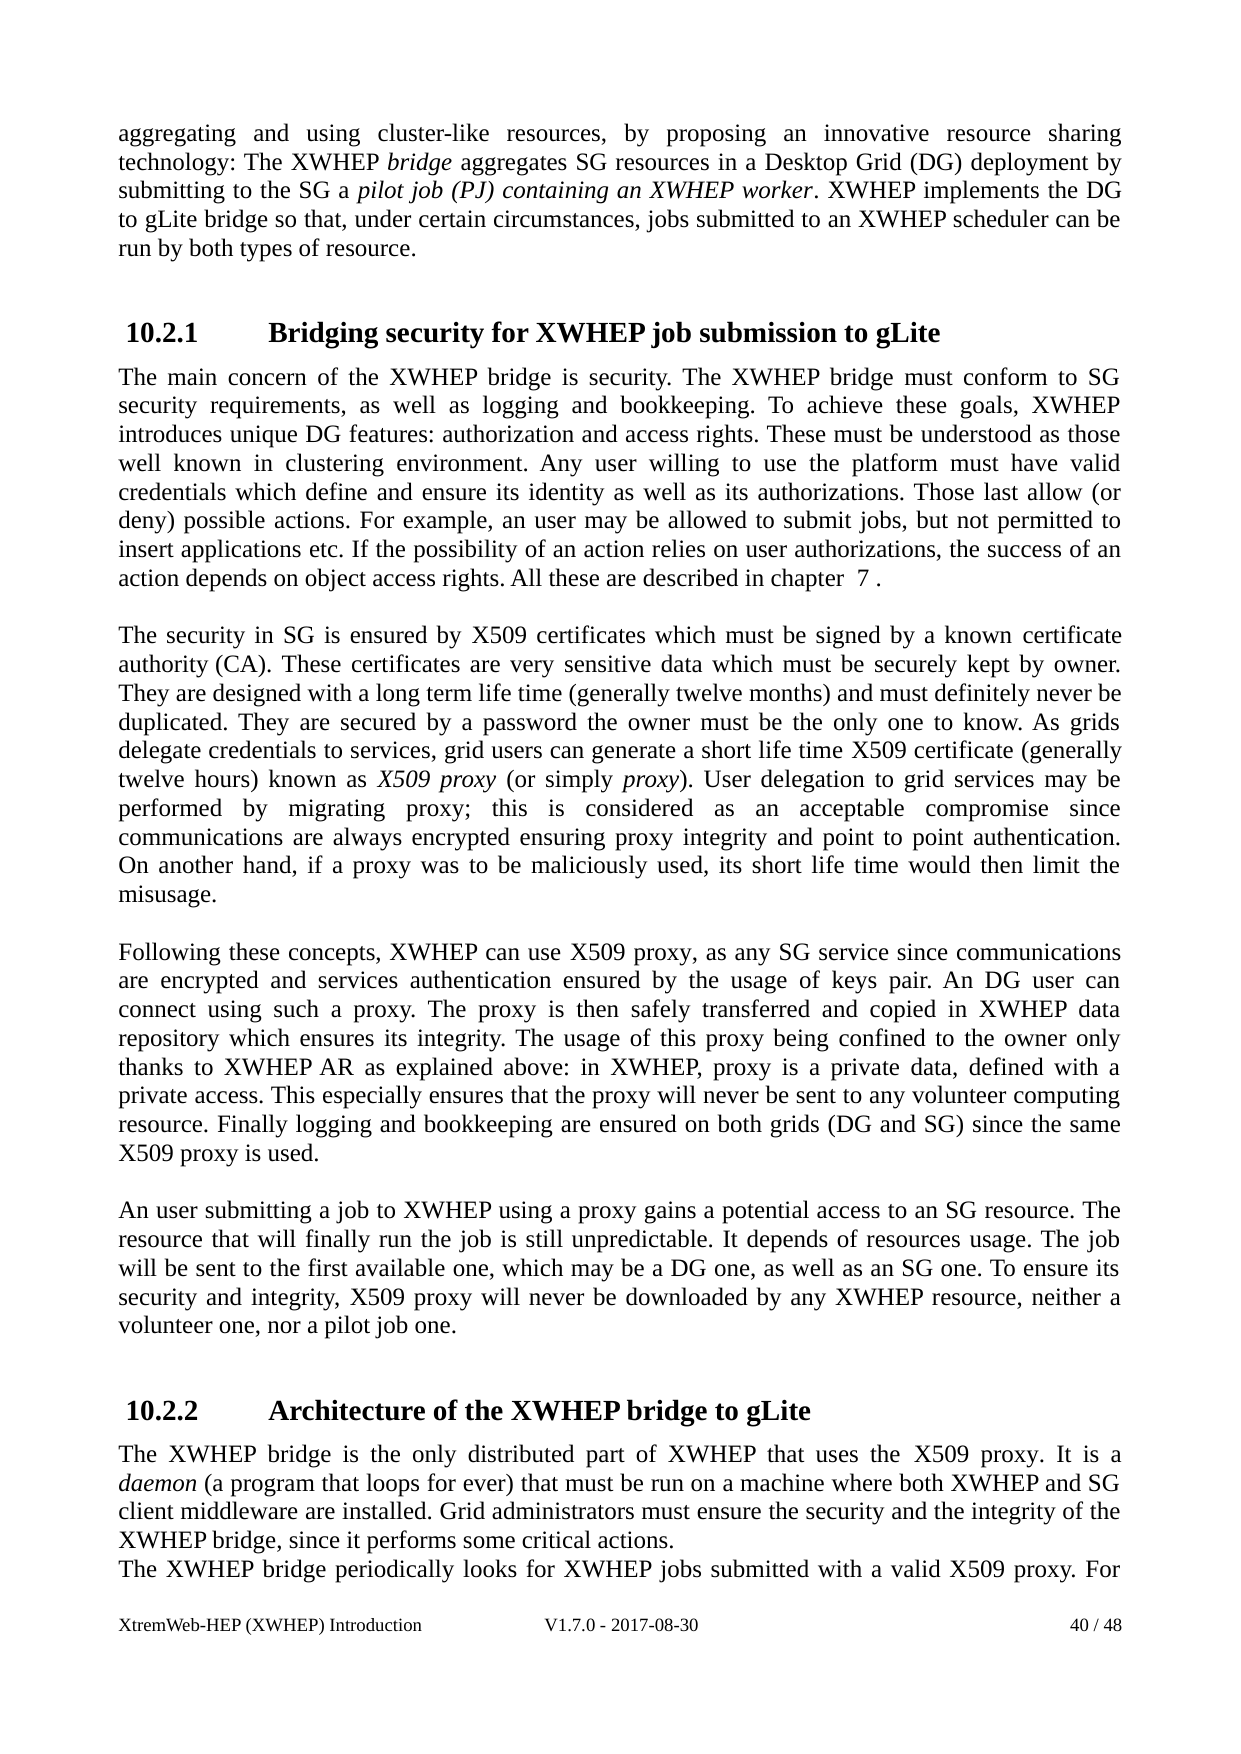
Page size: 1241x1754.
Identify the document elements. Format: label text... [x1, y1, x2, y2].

text The XWHEP bridge is the only distributed part of XWHEP that uses the X509 proxy. It is a daemon (a program that loops for ever) that must be run on a machine where both XWHEP and SG client middleware are installed. Grid administrators must ensure the security and the integrity of the XWHEP bridge, since it performs some critical actions. [118, 1439, 1122, 1554]
text The security in SG is ensured by X509 certificates which must be signed by a known certificate authority (CA). These certificates are very sensitive data which must be securely kept by owner. They are designed with a long term life time (generally twelve months) and must definitely never be duplicated. They are secured by a password the owner must be the only one to know. As grids delegate credentials to services, grid users can generate a short life time X509 certificate (generally twelve hours) known as X509 proxy (or simply proxy). User delegation to grid services may be performed by migrating proxy; this is considered as an acceptable compromise since communications are always encrypted ensuring proxy integrity and point to point authentication. On another hand, if a proxy was to be maliciously used, its short life time would then limit the misusage. [118, 620, 1122, 908]
text The main concern of the XWHEP bridge is security. The XWHEP bridge must conform to SG security requirements, as well as logging and bookkeeping. To achieve these goals, XWHEP introduces unique DG features: authorization and access rights. These must be understood as those well known in clustering environment. Any user willing to use the platform must have valid credentials which define and ensure its identity as well as its authorizations. Those last allow (or deny) possible actions. For example, an user may be allowed to submit jobs, but not permitted to insert applications etc. If the possibility of an action relies on user authorizations, the success of an action depends on object access rights. All these are described in chapter 7. [118, 362, 1122, 592]
subtitle Bridging security for XWHEP job submission to gLite [118, 316, 1122, 349]
text An user submitting a job to XWHEP using a proxy gains a potential access to an SG resource. The resource that will finally run the job is still unpredictable. It depends of resources usage. The job will be sent to the first available one, which may be a DG one, as well as an SG one. To ensure its security and integrity, X509 proxy will never be downloaded by any XWHEP resource, neither a volunteer one, nor a pilot job one. [118, 1195, 1122, 1339]
text aggregating and using cluster-like resources, by proposing an innovative resource sharing technology: The XWHEP bridge aggregates SG resources in a Desktop Grid (DG) deployment by submitting to the SG a pilot job (PJ) containing an XWHEP worker. XWHEP implements the DG to gLite bridge so that, under certain circumstances, jobs submitted to an XWHEP scheduler can be run by both types of resource. [118, 118, 1122, 262]
text The XWHEP bridge periodically looks for XWHEP jobs submitted with a valid X509 proxy. For [118, 1554, 1122, 1583]
text Following these concepts, XWHEP can use X509 proxy, as any SG service since communications are encrypted and services authentication ensured by the usage of keys pair. An DG user can connect using such a proxy. The proxy is then safely transferred and copied in XWHEP data repository which ensures its integrity. The usage of this proxy being confined to the owner only thanks to XWHEP AR as explained above: in XWHEP, proxy is a private data, defined with a private access. This especially ensures that the proxy will never be sent to any volunteer computing resource. Finally logging and bookkeeping are ensured on both grids (DG and SG) since the same X509 proxy is used. [118, 937, 1122, 1167]
subtitle Architecture of the XWHEP bridge to gLite [118, 1393, 1122, 1426]
